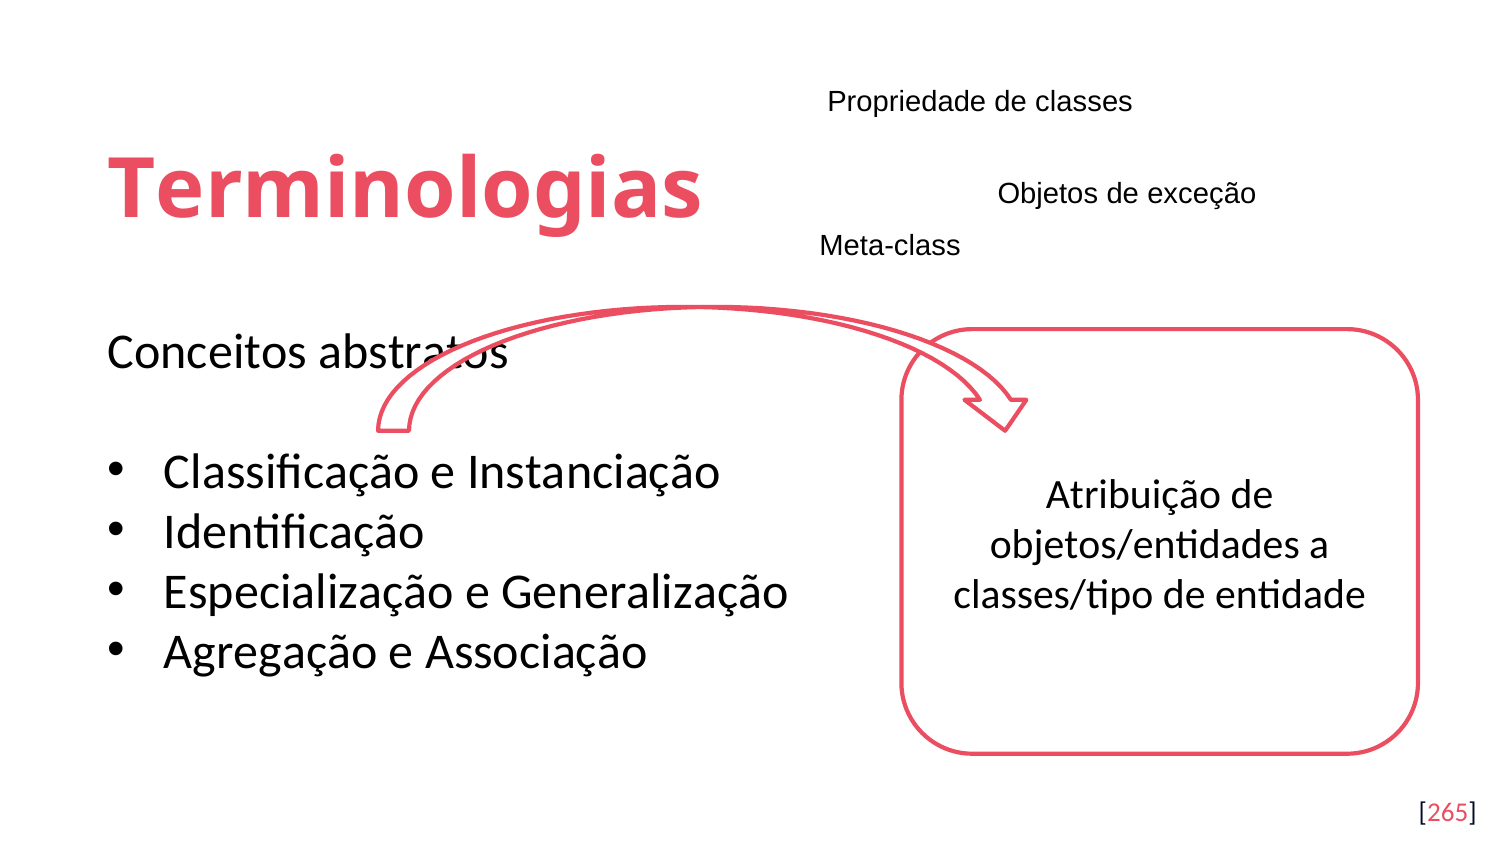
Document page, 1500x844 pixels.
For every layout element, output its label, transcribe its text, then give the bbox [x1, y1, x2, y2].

text_box Objetos de exceção [902, 167, 1353, 218]
text_box Conceitos abstratos Classificação e Instanciação Identificação Especialização e Generalização Agregação e Associação [92, 242, 862, 755]
slide_number [265] [1403, 779, 1494, 844]
text_box Atribuição de objetos/entidades a classes/tipo de entidade [901, 329, 1418, 754]
text_box Propriedade de classes [755, 75, 1206, 126]
text_box Terminologias [92, 104, 722, 242]
text_box [378, 306, 1027, 431]
text_box Meta-class [665, 218, 1116, 270]
